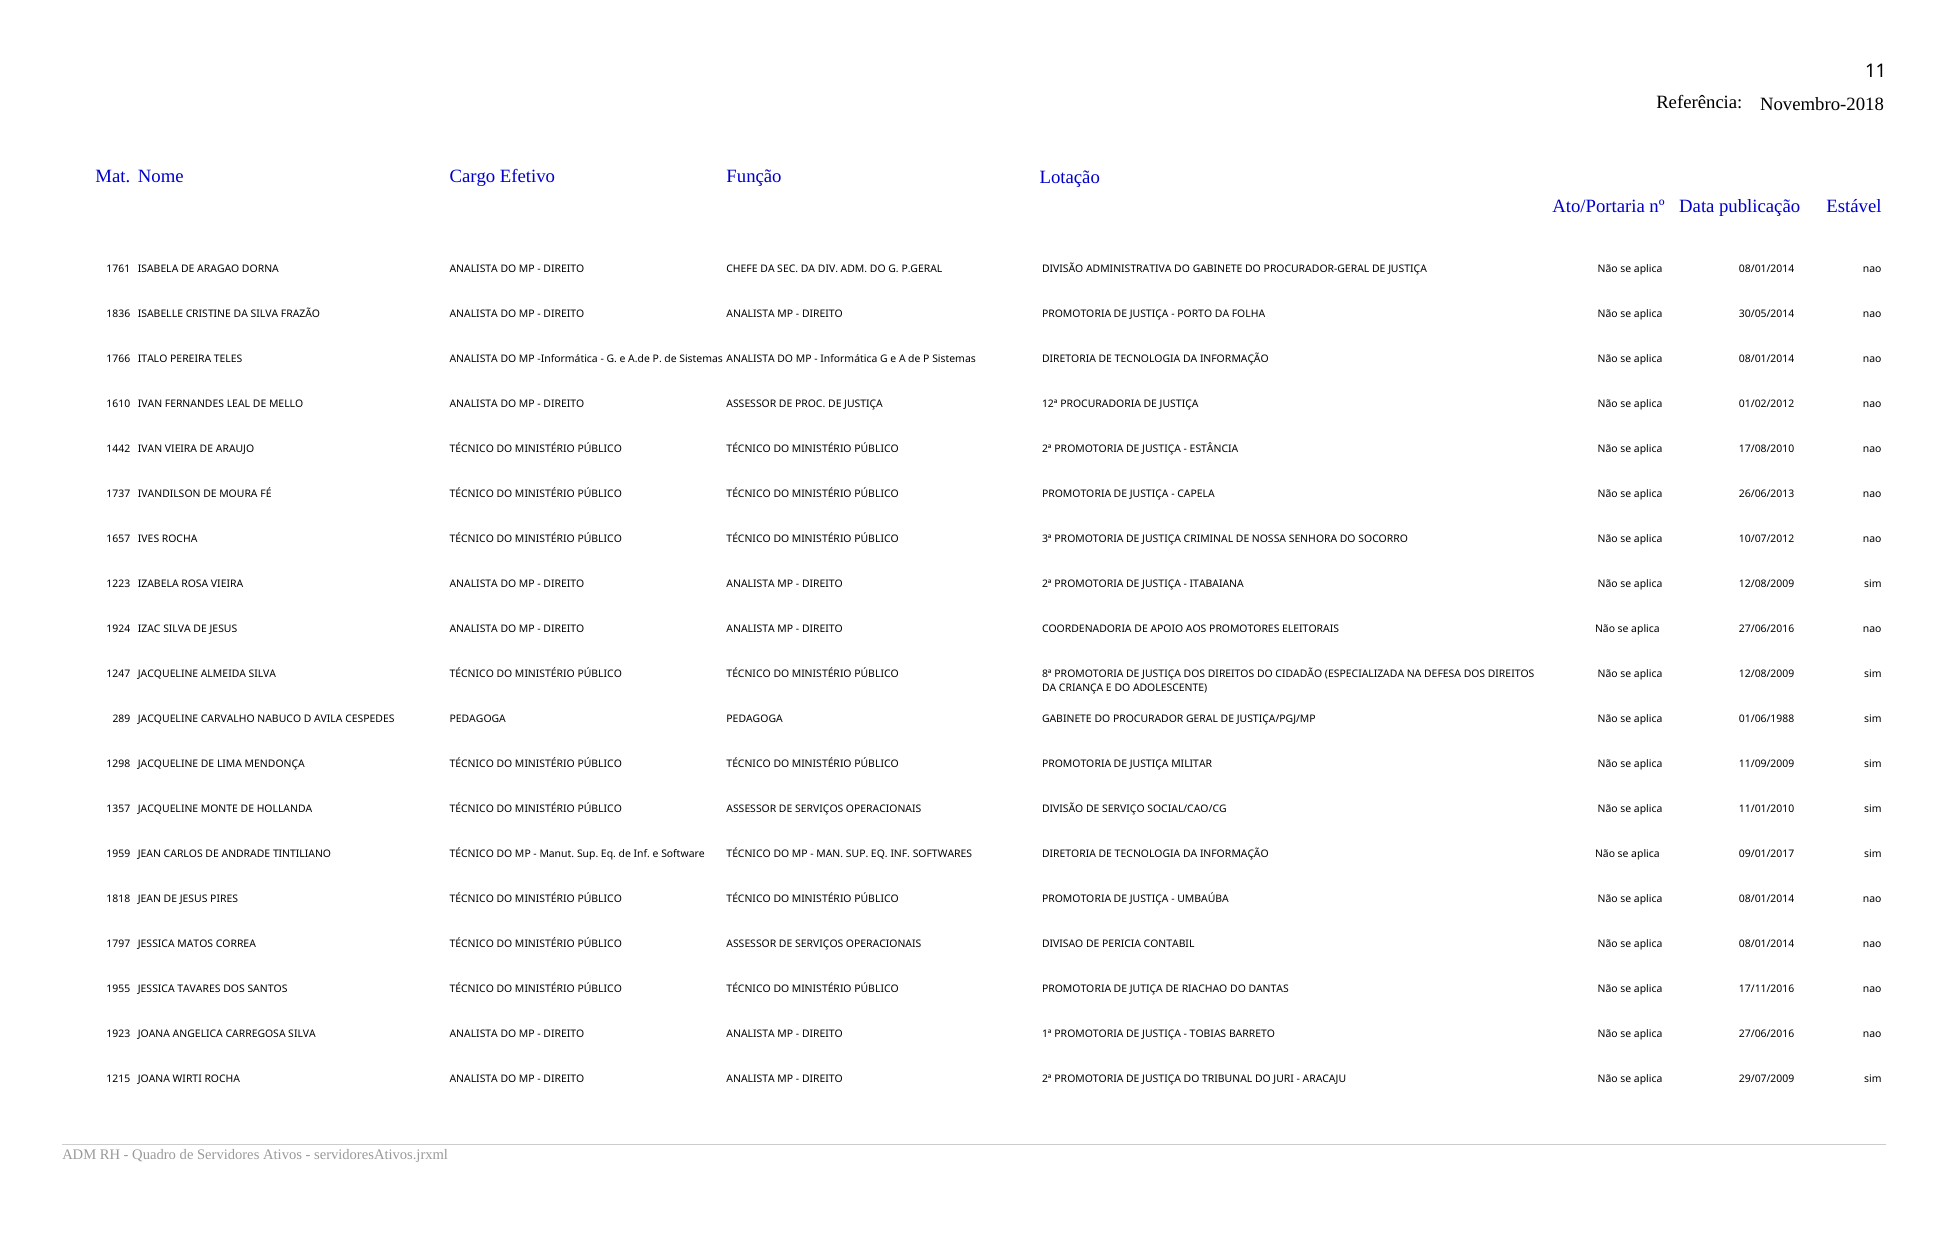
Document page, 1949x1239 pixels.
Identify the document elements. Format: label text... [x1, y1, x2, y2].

table_cell [443, 621, 449, 666]
table_cell 11/09/2009 [1662, 756, 1794, 801]
table_cell ANALISTA DO MP - DIREITO [449, 621, 723, 666]
table_cell [1794, 666, 1803, 711]
table_cell sim [1803, 666, 1881, 711]
table_cell JACQUELINE ALMEIDA SILVA [138, 666, 443, 711]
table_cell JESSICA MATOS CORREA [138, 936, 443, 981]
table_cell nao [1803, 441, 1881, 486]
table_cell [1030, 756, 1042, 801]
table_cell [1030, 981, 1042, 1026]
table_cell [1030, 351, 1042, 396]
table_cell [1794, 351, 1803, 396]
table_cell 1298 [68, 756, 130, 801]
table_cell [1881, 486, 1948, 531]
table_cell 09/01/2017 [1662, 846, 1794, 891]
table_cell TÉCNICO DO MP - MAN. SUP. EQ. INF. SOFTWARES [726, 846, 1030, 891]
table_cell ANALISTA DO MP -Informática - G. e A.de P. de Sistemas [449, 351, 723, 396]
table_cell 8ª PROMOTORIA DE JUSTIÇA DOS DIREITOS DO CIDADÃO (ESPECIALIZADA NA DEFESA DOS DIREITOS DA CRIANÇA E DO ADOLESCENTE) [1042, 666, 1538, 711]
table_cell [0, 93, 1656, 121]
table_cell TÉCNICO DO MINISTÉRIO PÚBLICO [449, 441, 723, 486]
table_cell [684, 166, 726, 195]
table_cell [0, 441, 68, 486]
table_header [1803, 165, 1881, 195]
table_cell TÉCNICO DO MINISTÉRIO PÚBLICO [726, 531, 1030, 576]
table_cell TÉCNICO DO MINISTÉRIO PÚBLICO [449, 981, 723, 1026]
table_cell [1881, 936, 1948, 981]
table_cell Não se aplica [1547, 396, 1662, 441]
table_cell 17/08/2010 [1662, 441, 1794, 486]
table_header Mat. [68, 165, 130, 195]
table_cell [130, 1071, 138, 1116]
table_cell [1538, 396, 1547, 441]
table_cell 1959 [68, 846, 130, 891]
table_cell PROMOTORIA DE JUTIÇA DE RIACHAO DO DANTAS [1042, 981, 1538, 1026]
table_cell 27/06/2016 [1662, 1026, 1794, 1071]
table_cell 1442 [68, 441, 130, 486]
table_cell [443, 756, 449, 801]
table_cell [1794, 576, 1803, 621]
table_cell Não se aplica [1547, 621, 1662, 666]
table_cell 08/01/2014 [1662, 936, 1794, 981]
table_cell DIVISÃO DE SERVIÇO SOCIAL/CAO/CG [1042, 801, 1538, 846]
table_cell [130, 486, 138, 531]
table_cell [1196, 166, 1529, 195]
table_cell [0, 981, 68, 1026]
table_cell [0, 225, 1948, 244]
table_cell [0, 306, 68, 351]
table_cell ANALISTA DO MP - DIREITO [449, 1071, 723, 1116]
table_cell Não se aplica [1547, 981, 1662, 1026]
table_cell [1538, 441, 1547, 486]
table_cell [1030, 261, 1042, 306]
table_cell Não se aplica [1547, 531, 1662, 576]
table_cell [0, 396, 68, 441]
table_cell [1030, 531, 1042, 576]
table_cell [1794, 306, 1803, 351]
table_cell [130, 441, 138, 486]
table_cell ANALISTA DO MP - DIREITO [449, 396, 723, 441]
table_cell TÉCNICO DO MINISTÉRIO PÚBLICO [449, 936, 723, 981]
table_cell [130, 196, 138, 225]
table_cell TÉCNICO DO MINISTÉRIO PÚBLICO [726, 666, 1030, 711]
table_cell [443, 351, 449, 396]
table_cell ANALISTA MP - DIREITO [726, 1071, 1030, 1116]
table_cell ASSESSOR DE SERVIÇOS OPERACIONAIS [726, 936, 1030, 981]
table_cell [1538, 891, 1547, 936]
table_cell [803, 166, 1039, 195]
table_cell [0, 196, 68, 225]
table_cell [1794, 261, 1803, 306]
table_cell [1881, 351, 1948, 396]
table_cell 1955 [68, 981, 130, 1026]
table_cell ANALISTA DO MP - DIREITO [449, 306, 723, 351]
table_cell [1030, 1026, 1042, 1071]
table_cell 1836 [68, 306, 130, 351]
table_cell [1881, 166, 1948, 195]
table_cell [1538, 801, 1547, 846]
table_cell Não se aplica [1547, 801, 1662, 846]
table_cell [1538, 1071, 1547, 1116]
table_cell [203, 196, 449, 225]
table_cell PEDAGOGA [449, 711, 723, 756]
table_cell [1538, 666, 1547, 711]
table_cell sim [1803, 1071, 1881, 1116]
table_cell [1030, 396, 1042, 441]
table_cell JOANA WIRTI ROCHA [138, 1071, 443, 1116]
table_cell TÉCNICO DO MINISTÉRIO PÚBLICO [449, 486, 723, 531]
table_cell [0, 1071, 68, 1116]
table_cell [1030, 801, 1042, 846]
table_cell 289 [68, 711, 130, 756]
table_cell ANALISTA MP - DIREITO [726, 306, 1030, 351]
table_cell ANALISTA DO MP - DIREITO [449, 261, 723, 306]
table_cell [0, 57, 1731, 84]
table_cell ASSESSOR DE PROC. DE JUSTIÇA [726, 396, 1030, 441]
table_cell [130, 576, 138, 621]
table_cell sim [1803, 846, 1881, 891]
table_cell [130, 166, 138, 195]
table_cell [130, 846, 138, 891]
table_cell TÉCNICO DO MINISTÉRIO PÚBLICO [726, 756, 1030, 801]
table_cell [0, 1116, 1948, 1144]
table_cell [1794, 756, 1803, 801]
table_cell [0, 936, 68, 981]
table_cell [443, 441, 449, 486]
table_cell ANALISTA MP - DIREITO [726, 621, 1030, 666]
table_cell IZABELA ROSA VIEIRA [138, 576, 443, 621]
table_cell nao [1803, 486, 1881, 531]
table_cell Não se aplica [1547, 711, 1662, 756]
table_cell [0, 244, 1948, 253]
table_cell [1538, 351, 1547, 396]
table_cell Não se aplica [1547, 306, 1662, 351]
table_cell [1794, 1071, 1803, 1116]
table_cell JEAN CARLOS DE ANDRADE TINTILIANO [138, 846, 443, 891]
table_cell [1538, 981, 1547, 1026]
table_cell [130, 621, 138, 666]
table_cell TÉCNICO DO MINISTÉRIO PÚBLICO [449, 801, 723, 846]
table_cell [1886, 57, 1948, 84]
table_cell ANALISTA DO MP - DIREITO [449, 1026, 723, 1071]
table_cell Não se aplica [1547, 756, 1662, 801]
table_cell ASSESSOR DE SERVIÇOS OPERACIONAIS [726, 801, 1030, 846]
table_cell nao [1803, 891, 1881, 936]
table_cell 1215 [68, 1071, 130, 1116]
table_cell [1881, 441, 1948, 486]
table_cell [1794, 396, 1803, 441]
table_cell 29/07/2009 [1662, 1071, 1794, 1116]
table_cell [443, 1071, 449, 1116]
table_cell [0, 166, 68, 195]
table_cell [443, 486, 449, 531]
table_cell nao [1803, 261, 1881, 306]
table_cell 1737 [68, 486, 130, 531]
table_cell TÉCNICO DO MINISTÉRIO PÚBLICO [726, 981, 1030, 1026]
table_cell JACQUELINE CARVALHO NABUCO D AVILA CESPEDES [138, 711, 443, 756]
table_cell nao [1803, 621, 1881, 666]
table_cell [449, 195, 684, 225]
table_cell [1794, 891, 1803, 936]
table_cell nao [1803, 936, 1881, 981]
table_cell [0, 666, 68, 711]
table_cell nao [1803, 1026, 1881, 1071]
table_cell Estável [1803, 195, 1881, 225]
table_header Função [726, 165, 803, 195]
table_cell TÉCNICO DO MINISTÉRIO PÚBLICO [449, 891, 723, 936]
table_cell Lotação [1039, 166, 1196, 196]
table_cell Ato/Portaria nº [1529, 195, 1664, 225]
table_cell nao [1803, 306, 1881, 351]
table_cell [1538, 261, 1547, 306]
table_cell 17/11/2016 [1662, 981, 1794, 1026]
table_cell [443, 1026, 449, 1071]
table_cell 1357 [68, 801, 130, 846]
table_cell sim [1803, 801, 1881, 846]
table_cell [1794, 801, 1803, 846]
table_cell [1030, 711, 1042, 756]
table_cell 1657 [68, 531, 130, 576]
table_cell [1030, 486, 1042, 531]
table_cell TÉCNICO DO MINISTÉRIO PÚBLICO [726, 891, 1030, 936]
table_cell [1538, 936, 1547, 981]
table_cell [0, 351, 68, 396]
table_cell [1030, 441, 1042, 486]
table_cell PEDAGOGA [726, 711, 1030, 756]
table_cell [1538, 306, 1547, 351]
table_cell JESSICA TAVARES DOS SANTOS [138, 981, 443, 1026]
table_cell sim [1803, 711, 1881, 756]
table_cell ANALISTA DO MP - Informática G e A de P Sistemas [726, 351, 1030, 396]
table_cell 2ª PROMOTORIA DE JUSTIÇA - ESTÂNCIA [1042, 441, 1538, 486]
table_cell 1ª PROMOTORIA DE JUSTIÇA - TOBIAS BARRETO [1042, 1026, 1538, 1071]
table_cell DIRETORIA DE TECNOLOGIA DA INFORMAÇÃO [1042, 351, 1538, 396]
table_cell [443, 261, 449, 306]
table_cell 1923 [68, 1026, 130, 1071]
table_cell [0, 846, 68, 891]
table_cell [1538, 756, 1547, 801]
table_cell 2ª PROMOTORIA DE JUSTIÇA DO TRIBUNAL DO JURI - ARACAJU [1042, 1071, 1538, 1116]
table_cell 1761 [68, 261, 130, 306]
table_cell [130, 306, 138, 351]
table_cell [1538, 1026, 1547, 1071]
table_cell 08/01/2014 [1662, 891, 1794, 936]
table_cell [1881, 576, 1948, 621]
table_cell [130, 666, 138, 711]
table_header Cargo Efetivo [449, 165, 684, 195]
table_cell [0, 253, 1948, 261]
table_cell [1886, 1144, 1948, 1168]
table_cell [1881, 396, 1948, 441]
table_cell IZAC SILVA DE JESUS [138, 621, 443, 666]
table_cell 1797 [68, 936, 130, 981]
table_cell [1881, 531, 1948, 576]
table_cell [1794, 936, 1803, 981]
table_cell [1196, 196, 1529, 225]
table_cell 11 [1731, 57, 1886, 84]
table_cell [1794, 441, 1803, 486]
table_cell JACQUELINE DE LIMA MENDONÇA [138, 756, 443, 801]
table_cell [0, 486, 68, 531]
table_cell [0, 621, 68, 666]
table_cell Não se aplica [1547, 846, 1662, 891]
table_cell GABINETE DO PROCURADOR GERAL DE JUSTIÇA/PGJ/MP [1042, 711, 1538, 756]
table_cell [1030, 576, 1042, 621]
table_cell [0, 801, 68, 846]
table_cell [1881, 196, 1948, 225]
table_cell [1030, 936, 1042, 981]
table_cell [1881, 306, 1948, 351]
table_cell sim [1803, 756, 1881, 801]
table_cell 08/01/2014 [1662, 261, 1794, 306]
table_cell [443, 846, 449, 891]
table_cell TÉCNICO DO MINISTÉRIO PÚBLICO [726, 441, 1030, 486]
table_cell 1766 [68, 351, 130, 396]
table_cell [1881, 981, 1948, 1026]
table_cell Não se aplica [1547, 1026, 1662, 1071]
table_cell Não se aplica [1547, 261, 1662, 306]
table_cell JEAN DE JESUS PIRES [138, 891, 443, 936]
table_cell [1538, 711, 1547, 756]
table_cell DIRETORIA DE TECNOLOGIA DA INFORMAÇÃO [1042, 846, 1538, 891]
table_cell 27/06/2016 [1662, 621, 1794, 666]
table_cell [130, 1026, 138, 1071]
table_cell Não se aplica [1547, 576, 1662, 621]
table_cell 11/01/2010 [1662, 801, 1794, 846]
table_cell [1881, 756, 1948, 801]
table_cell 1223 [68, 576, 130, 621]
table_cell [0, 756, 68, 801]
table_cell 1247 [68, 666, 130, 711]
table_cell ITALO PEREIRA TELES [138, 351, 443, 396]
table_cell [1881, 621, 1948, 666]
table_cell Referência: [1656, 91, 1754, 123]
table_cell [130, 351, 138, 396]
table_cell [1881, 711, 1948, 756]
table_cell [803, 196, 1039, 225]
table_cell 26/06/2013 [1662, 486, 1794, 531]
table_cell [1538, 576, 1547, 621]
table_cell DIVISÃO ADMINISTRATIVA DO GABINETE DO PROCURADOR-GERAL DE JUSTIÇA [1042, 261, 1538, 306]
table_cell nao [1803, 351, 1881, 396]
table_cell nao [1803, 531, 1881, 576]
table_cell [0, 531, 68, 576]
table_cell [130, 801, 138, 846]
table_cell PROMOTORIA DE JUSTIÇA - PORTO DA FOLHA [1042, 306, 1538, 351]
table_cell 3ª PROMOTORIA DE JUSTIÇA CRIMINAL DE NOSSA SENHORA DO SOCORRO [1042, 531, 1538, 576]
table_cell [443, 666, 449, 711]
table_cell TÉCNICO DO MP - Manut. Sup. Eq. de Inf. e Software [449, 846, 723, 891]
table_cell [1030, 846, 1042, 891]
table_cell Não se aplica [1547, 936, 1662, 981]
table_header [1665, 165, 1800, 195]
table_cell [1538, 486, 1547, 531]
table_cell ADM RH - Quadro de Servidores Ativos - servidoresAtivos.jrxml [62, 1145, 1886, 1168]
table_cell PROMOTORIA DE JUSTIÇA - UMBAÚBA [1042, 891, 1538, 936]
table_cell 08/01/2014 [1662, 351, 1794, 396]
table_cell IVAN VIEIRA DE ARAUJO [138, 441, 443, 486]
table_cell [443, 576, 449, 621]
table_cell JACQUELINE MONTE DE HOLLANDA [138, 801, 443, 846]
table_cell 2ª PROMOTORIA DE JUSTIÇA - ITABAIANA [1042, 576, 1538, 621]
table_cell COORDENADORIA DE APOIO AOS PROMOTORES ELEITORAIS [1042, 621, 1538, 666]
table_cell [443, 981, 449, 1026]
table_cell TÉCNICO DO MINISTÉRIO PÚBLICO [449, 531, 723, 576]
table_cell [0, 85, 1948, 91]
table_cell [1794, 846, 1803, 891]
table_cell 12ª PROCURADORIA DE JUSTIÇA [1042, 396, 1538, 441]
table_cell DIVISAO DE PERICIA CONTABIL [1042, 936, 1538, 981]
table_cell 01/06/1988 [1662, 711, 1794, 756]
table_cell [1538, 531, 1547, 576]
table_cell [1794, 621, 1803, 666]
table_cell Não se aplica [1547, 1071, 1662, 1116]
table_cell [1884, 93, 1948, 121]
table_cell [443, 711, 449, 756]
table_cell [684, 196, 726, 225]
table_cell 1924 [68, 621, 130, 666]
table_cell [130, 261, 138, 306]
table_cell [130, 711, 138, 756]
table_cell JOANA ANGELICA CARREGOSA SILVA [138, 1026, 443, 1071]
table_cell [130, 531, 138, 576]
table_cell [130, 936, 138, 981]
table_cell [1881, 261, 1948, 306]
table_cell [0, 576, 68, 621]
table_cell [1881, 666, 1948, 711]
table_cell [130, 756, 138, 801]
table_cell TÉCNICO DO MINISTÉRIO PÚBLICO [449, 666, 723, 711]
table_cell [443, 396, 449, 441]
table_cell [0, 891, 68, 936]
table_cell [130, 396, 138, 441]
table_cell nao [1803, 981, 1881, 1026]
table_cell [1794, 1026, 1803, 1071]
table_cell [0, 261, 68, 306]
table_cell [203, 166, 449, 195]
table_cell [1794, 531, 1803, 576]
table_cell 1610 [68, 396, 130, 441]
table_cell Não se aplica [1547, 441, 1662, 486]
table_cell PROMOTORIA DE JUSTIÇA MILITAR [1042, 756, 1538, 801]
table_cell Não se aplica [1547, 666, 1662, 711]
table_cell IVANDILSON DE MOURA FÉ [138, 486, 443, 531]
table_cell [138, 195, 203, 225]
table_cell TÉCNICO DO MINISTÉRIO PÚBLICO [449, 756, 723, 801]
table_cell [1030, 621, 1042, 666]
table_cell nao [1803, 396, 1881, 441]
table_cell IVAN FERNANDES LEAL DE MELLO [138, 396, 443, 441]
table_cell ANALISTA MP - DIREITO [726, 576, 1030, 621]
table_cell ANALISTA DO MP - DIREITO [449, 576, 723, 621]
table_cell 1818 [68, 891, 130, 936]
table_cell Não se aplica [1547, 351, 1662, 396]
table_cell 01/02/2012 [1662, 396, 1794, 441]
table_cell [0, 1026, 68, 1071]
table_header [1529, 165, 1664, 195]
table_cell [1039, 196, 1196, 225]
table_cell [1881, 1071, 1948, 1116]
table_cell 30/05/2014 [1662, 306, 1794, 351]
table_cell CHEFE DA SEC. DA DIV. ADM. DO G. P.GERAL [726, 261, 1030, 306]
table_cell [1794, 981, 1803, 1026]
table_cell [1881, 801, 1948, 846]
table_cell [443, 531, 449, 576]
table_cell [130, 891, 138, 936]
table_cell Não se aplica [1547, 891, 1662, 936]
table_cell [443, 801, 449, 846]
table_cell [443, 891, 449, 936]
table_cell [1030, 891, 1042, 936]
table_cell [1794, 486, 1803, 531]
table_cell [1881, 1026, 1948, 1071]
table_cell [1794, 711, 1803, 756]
table_cell [1538, 621, 1547, 666]
table_cell TÉCNICO DO MINISTÉRIO PÚBLICO [726, 486, 1030, 531]
table_cell [726, 195, 803, 225]
table_cell 12/08/2009 [1662, 666, 1794, 711]
table_cell [130, 981, 138, 1026]
table_cell ISABELLE CRISTINE DA SILVA FRAZÃO [138, 306, 443, 351]
table_cell IVES ROCHA [138, 531, 443, 576]
table_cell 12/08/2009 [1662, 576, 1794, 621]
table_cell [1030, 1071, 1042, 1116]
table_cell Não se aplica [1547, 486, 1662, 531]
table_cell [1030, 666, 1042, 711]
table_cell [0, 1144, 62, 1168]
table_cell [443, 306, 449, 351]
table_cell [1030, 306, 1042, 351]
table_cell [1881, 891, 1948, 936]
table_cell 10/07/2012 [1662, 531, 1794, 576]
table_cell [0, 123, 1948, 163]
table_header [0, 0, 1948, 57]
table_cell Novembro-2018 [1756, 93, 1884, 121]
table_cell [1881, 846, 1948, 891]
table_cell [68, 195, 130, 225]
table_cell PROMOTORIA DE JUSTIÇA - CAPELA [1042, 486, 1538, 531]
table_cell Data publicação [1665, 195, 1800, 225]
table_cell sim [1803, 576, 1881, 621]
table_cell [1538, 846, 1547, 891]
table_cell [443, 936, 449, 981]
table_header Nome [138, 165, 203, 195]
table_cell ANALISTA MP - DIREITO [726, 1026, 1030, 1071]
table_cell [0, 711, 68, 756]
table_cell ISABELA DE ARAGAO DORNA [138, 261, 443, 306]
